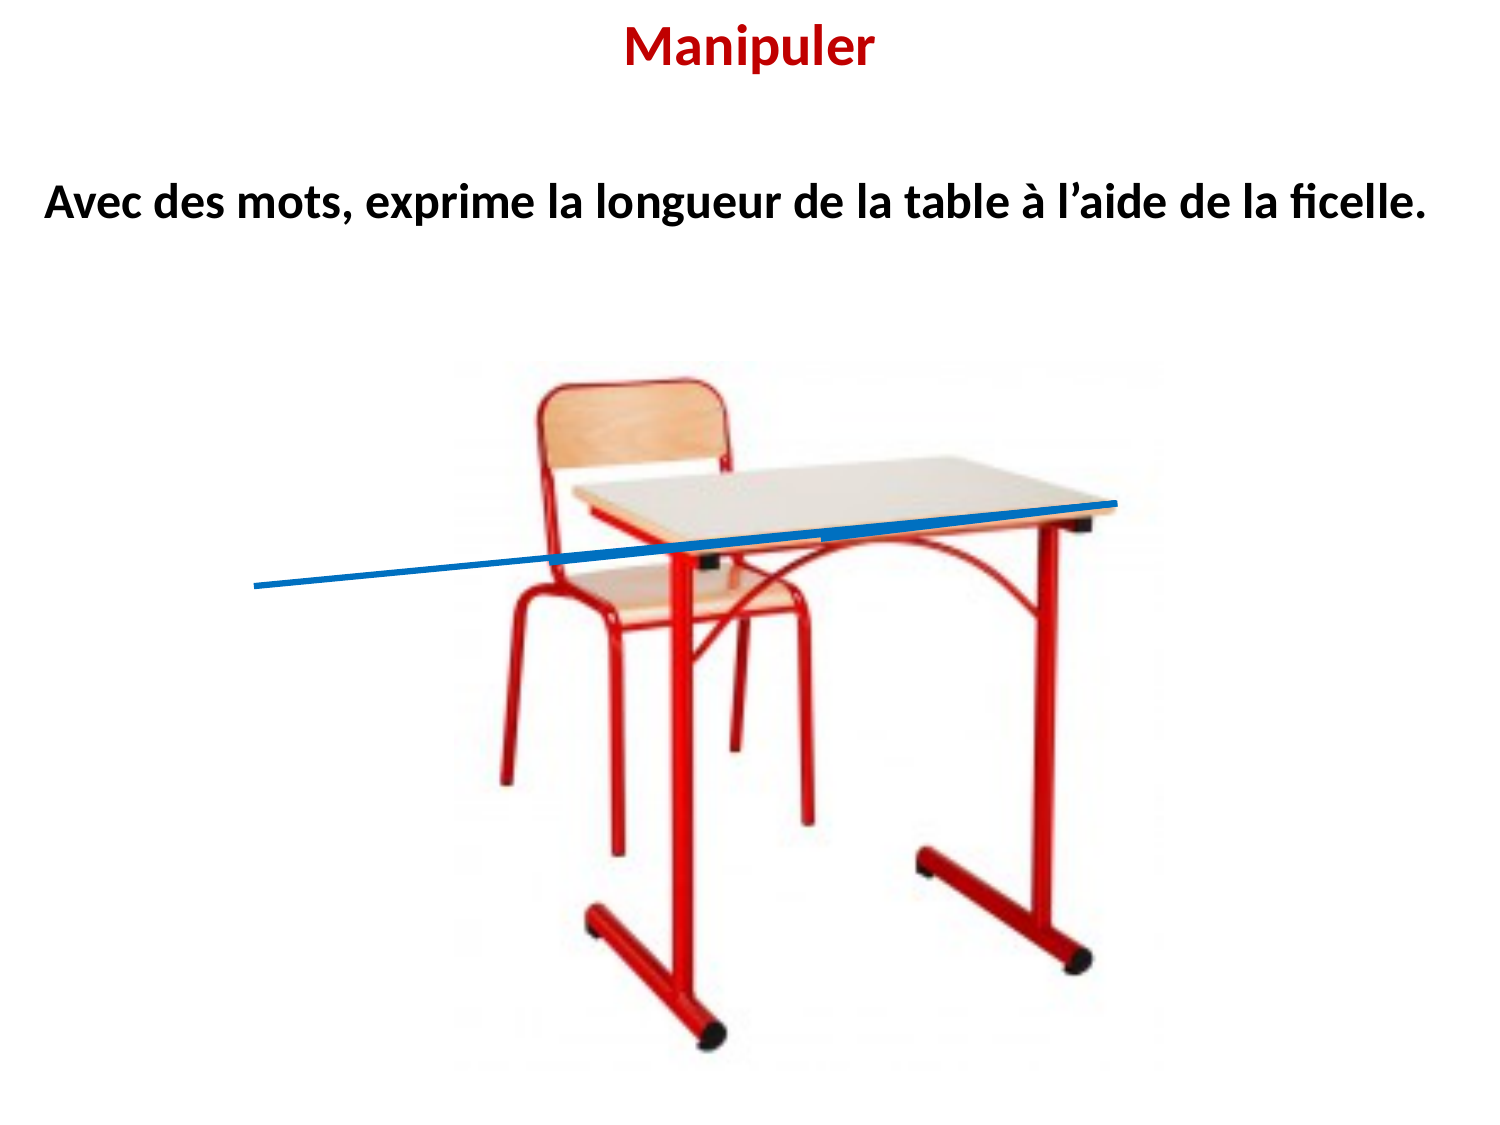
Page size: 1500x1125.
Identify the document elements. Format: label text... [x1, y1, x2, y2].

picture [454, 361, 1164, 1071]
text_box Avec des mots, exprime la longueur de la table à l’aide de la ficelle. [29, 160, 1459, 236]
text_box Manipuler [312, 0, 1187, 85]
